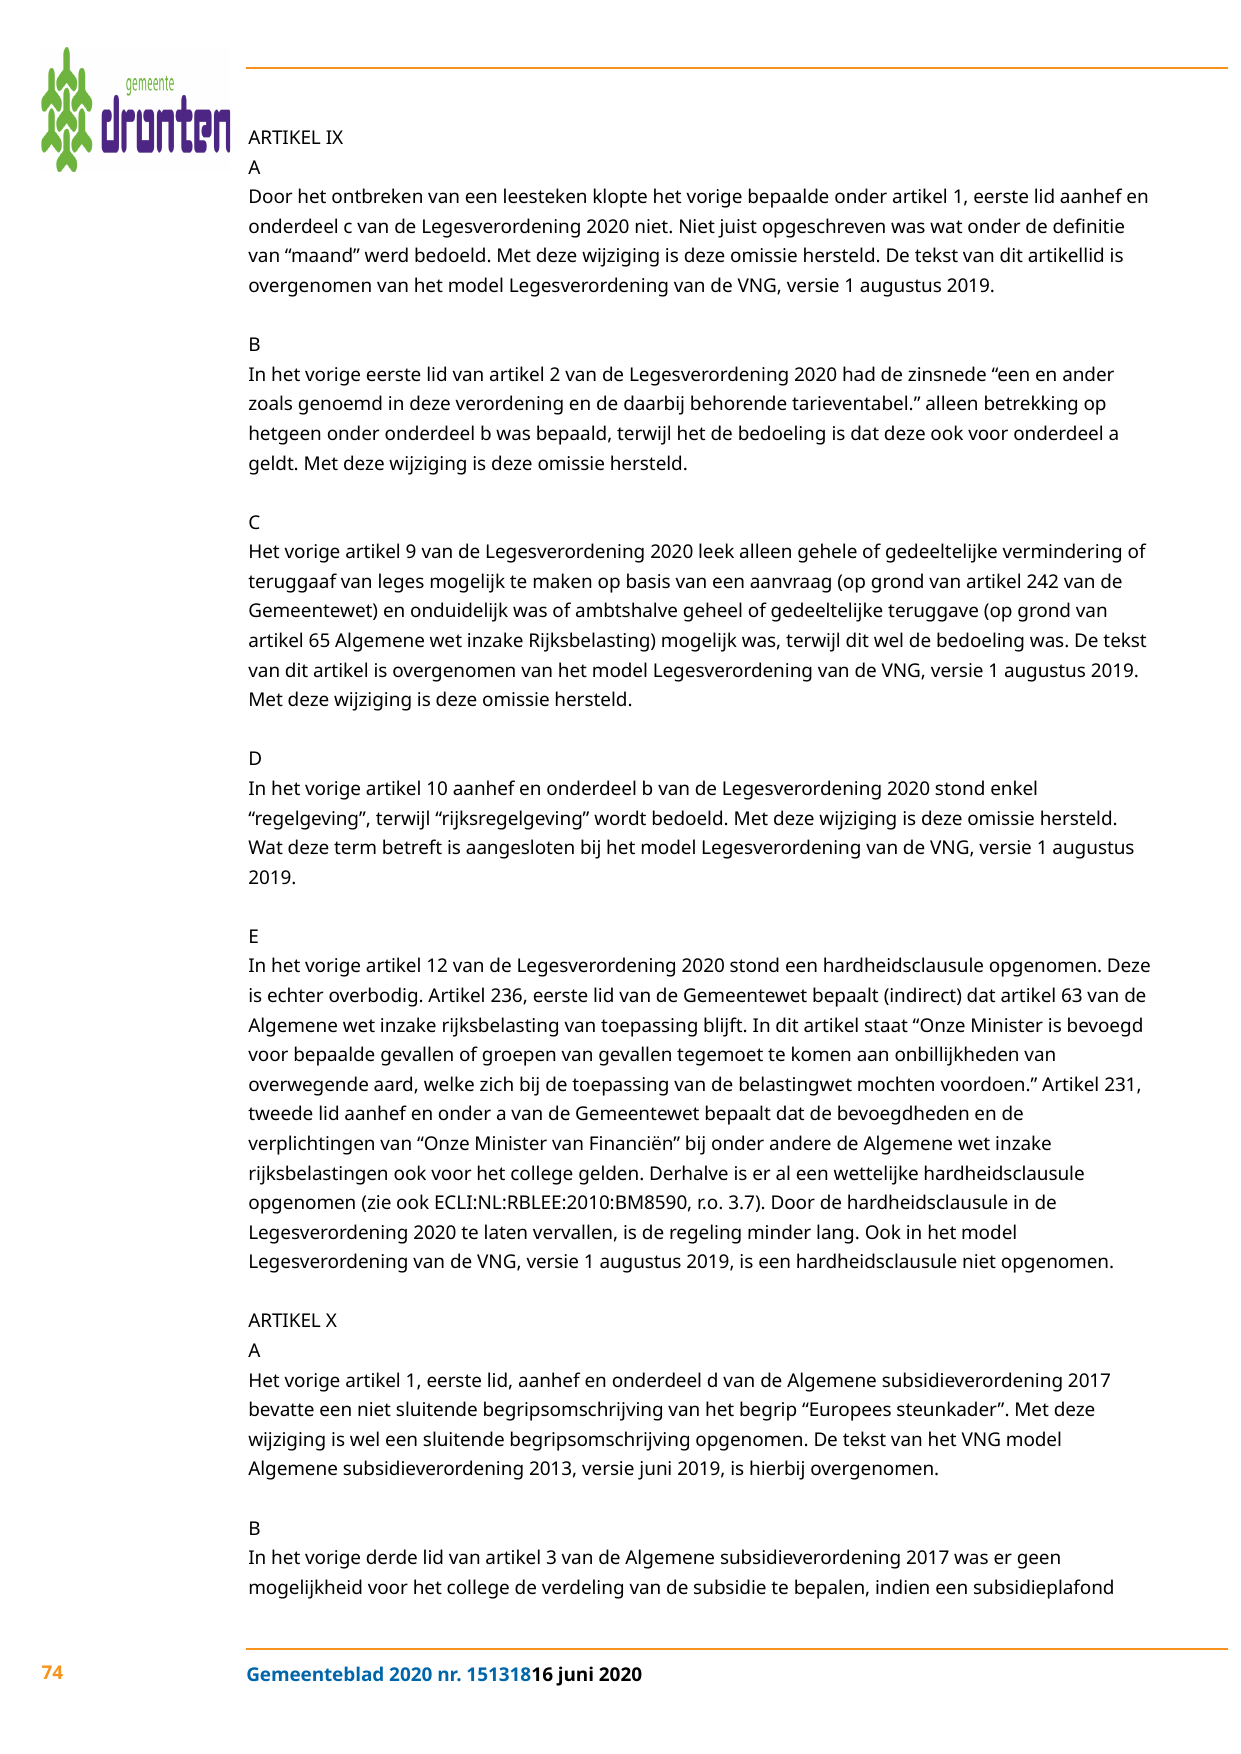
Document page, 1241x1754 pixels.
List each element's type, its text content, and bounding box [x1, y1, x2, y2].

text Het vorige artikel 1, eerste lid, aanhef en onderdeel d van de Algemene subsidieverordening 2017 bevatte een niet sluitende begripsomschrijving van het begrip “Europees steunkader”. Met deze wijziging is wel een sluitende begripsomschrijving opgenomen. De tekst van het VNG model Algemene subsidieverordening 2013, versie juni 2019, is hierbij overgenomen. [248, 1367, 1152, 1481]
picture [41, 47, 231, 172]
text Het vorige artikel 9 van de Legesverordening 2020 leek alleen gehele of gedeeltelijke vermindering of teruggaaf van leges mogelijk te maken op basis van een aanvraag (op grond van artikel 242 van de Gemeentewet) en onduidelijk was of ambtshalve geheel of gedeeltelijke teruggave (op grond van artikel 65 Algemene wet inzake Rijksbelasting) mogelijk was, terwijl dit wel de bedoeling was. De tekst van dit artikel is overgenomen van het model Legesverordening van de VNG, versie 1 augustus 2019. Met deze wijziging is deze omissie hersteld. [248, 538, 1152, 712]
text ARTIKEL X [248, 1308, 1152, 1333]
text ARTIKEL IX [248, 124, 1152, 150]
text In het vorige artikel 12 van de Legesverordening 2020 stond een hardheidsclausule opgenomen. Deze is echter overbodig. Artikel 236, eerste lid van de Gemeentewet bepaalt (indirect) dat artikel 63 van de Algemene wet inzake rijksbelasting van toepassing blijft. In dit artikel staat “Onze Minister is bevoegd voor bepaalde gevallen of groepen van gevallen tegemoet te komen aan onbillijkheden van overwegende aard, welke zich bij de toepassing van de belastingwet mochten voordoen.” Artikel 231, tweede lid aanhef en onder a van de Gemeentewet bepaalt dat de bevoegdheden en de verplichtingen van “Onze Minister van Financiën” bij onder andere de Algemene wet inzake rijksbelastingen ook voor het college gelden. Derhalve is er al een wettelijke hardheidsclausule opgenomen (zie ook ECLI:NL:RBLEE:2010:BM8590, r.o. 3.7). Door de hardheidsclausule in de Legesverordening 2020 te laten vervallen, is de regeling minder lang. Ook in het model Legesverordening van de VNG, versie 1 augustus 2019, is een hardheidsclausule niet opgenomen. [248, 953, 1152, 1274]
text In het vorige artikel 10 aanhef en onderdeel b van de Legesverordening 2020 stond enkel “regelgeving”, terwijl “rijksregelgeving” wordt bedoeld. Met deze wijziging is deze omissie hersteld. Wat deze term betreft is aangesloten bij het model Legesverordening van de VNG, versie 1 augustus 2019. [248, 775, 1152, 890]
text C [248, 509, 1152, 535]
text In het vorige eerste lid van artikel 2 van de Legesverordening 2020 had de zinsnede “een en ander zoals genoemd in deze verordening en de daarbij behorende tarieventabel.” alleen betrekking op hetgeen onder onderdeel b was bepaald, terwijl het de bedoeling is dat deze ook voor onderdeel a geldt. Met deze wijziging is deze omissie hersteld. [248, 361, 1152, 476]
text E [248, 923, 1152, 949]
text A [248, 1337, 1152, 1363]
text Door het ontbreken van een leesteken klopte het vorige bepaalde onder artikel 1, eerste lid aanhef en onderdeel c van de Legesverordening 2020 niet. Niet juist opgeschreven was wat onder de definitie van “maand” werd bedoeld. Met deze wijziging is deze omissie hersteld. De tekst van dit artikellid is overgenomen van het model Legesverordening van de VNG, versie 1 augustus 2019. [248, 183, 1152, 298]
text In het vorige derde lid van artikel 3 van de Algemene subsidieverordening 2017 was er geen mogelijkheid voor het college de verdeling van de subsidie te bepalen, indien een subsidieplafond [248, 1544, 1152, 1600]
text D [248, 746, 1152, 771]
text A [248, 154, 1152, 180]
text B [248, 1515, 1152, 1541]
text B [248, 331, 1152, 357]
